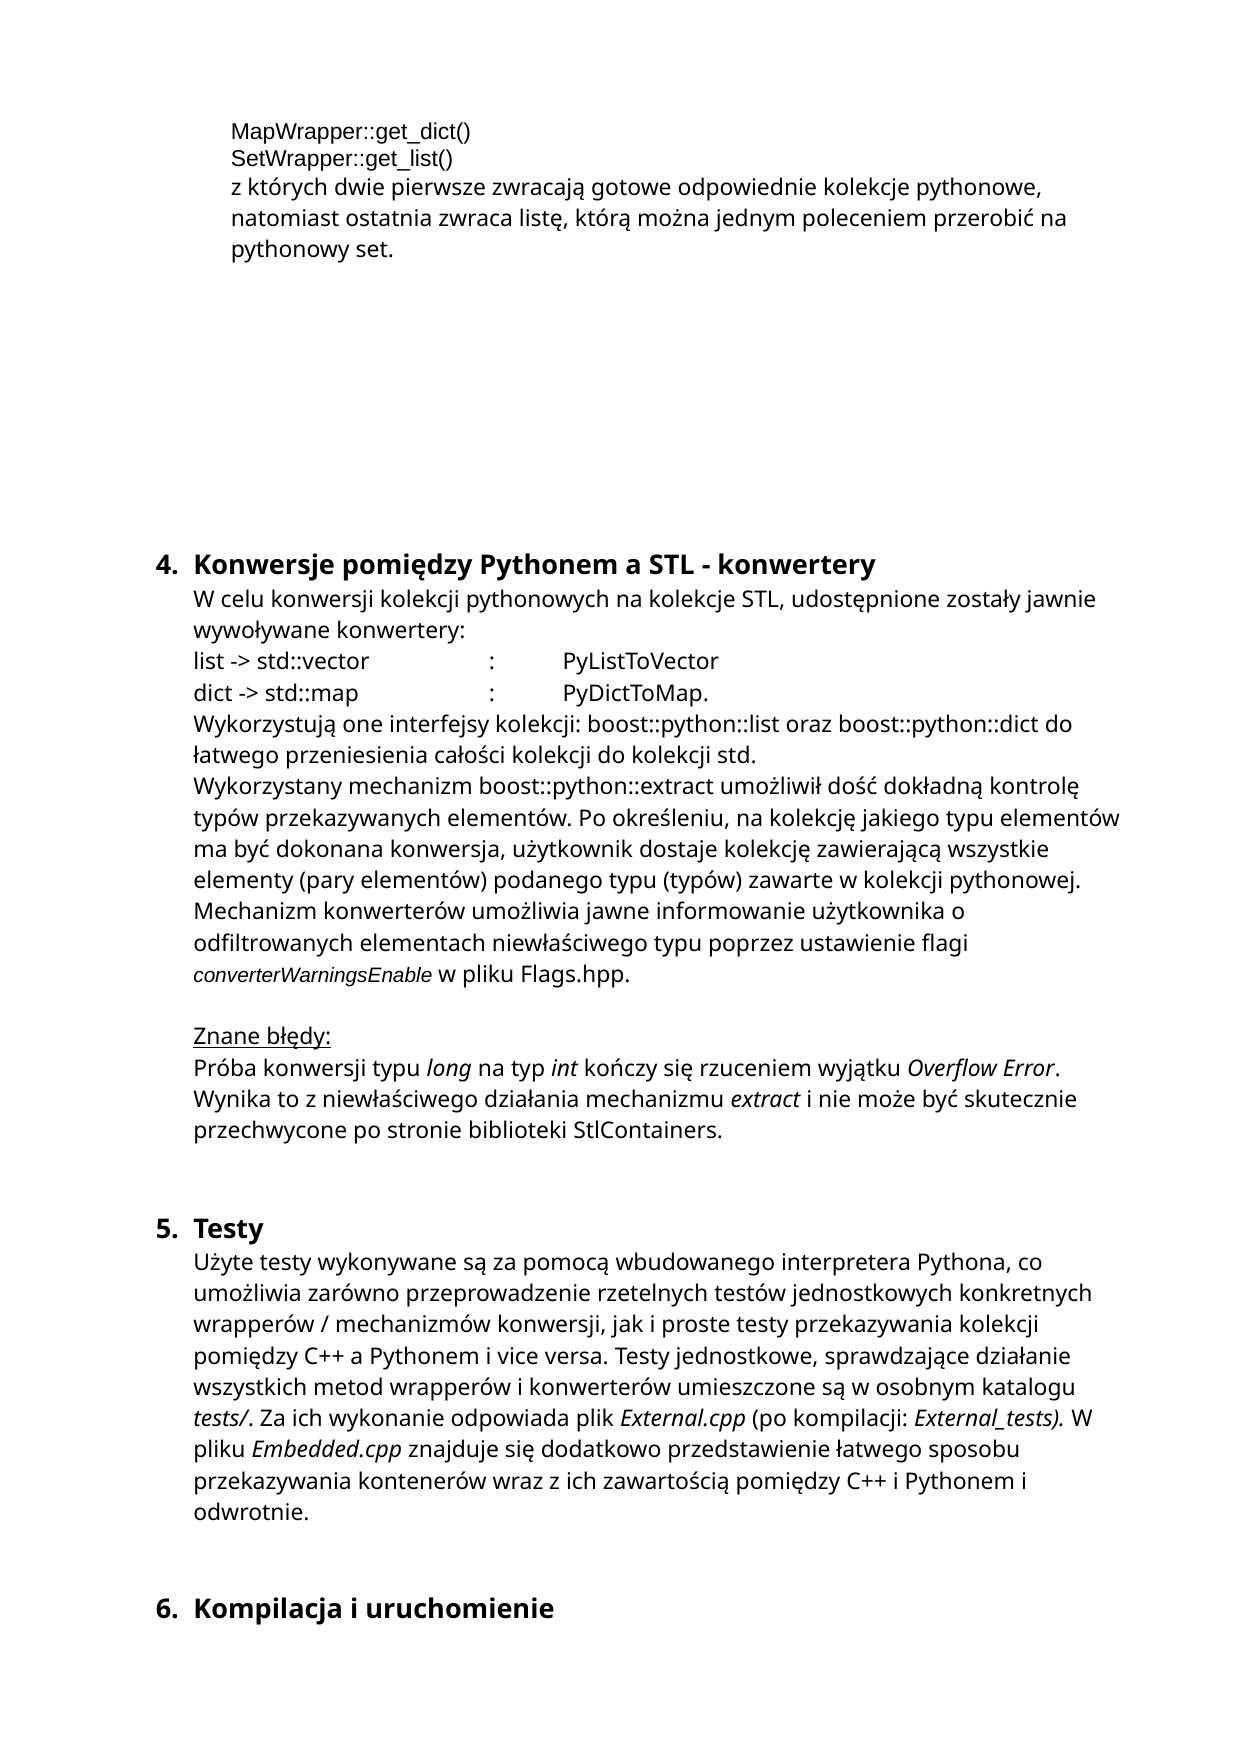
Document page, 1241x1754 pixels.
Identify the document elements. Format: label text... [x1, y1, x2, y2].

list Znane błędy: [156, 1020, 1122, 1051]
list MapWrapper::get_dict() [193, 118, 1122, 144]
list Konwersje pomiędzy Pythonem a STL - konwertery [156, 546, 1122, 583]
list Kompilacja i uruchomienie [156, 1590, 1122, 1627]
list W celu konwersji kolekcji pythonowych na kolekcje STL, udostępnione zostały jawnie wywoływane konwertery: [156, 583, 1122, 645]
list dict -> std::map : PyDictToMap. [156, 676, 1122, 708]
list Wykorzystują one interfejsy kolekcji: boost::python::list oraz boost::python::dict do łatwego przeniesienia całości kolekcji do kolekcji std. [156, 708, 1122, 770]
list Próba konwersji typu long na typ int kończy się rzuceniem wyjątku Overflow Error. Wynika to z niewłaściwego działania mechanizmu extract i nie może być skutecznie przechwycone po stronie biblioteki StlContainers. [156, 1051, 1122, 1145]
list list -> std::vector : PyListToVector [156, 645, 1122, 676]
list SetWrapper::get_list() [193, 144, 1122, 171]
list Testy [156, 1209, 1122, 1246]
list Użyte testy wykonywane są za pomocą wbudowanego interpretera Pythona, co umożliwia zarówno przeprowadzenie rzetelnych testów jednostkowych konkretnych wrapperów / mechanizmów konwersji, jak i proste testy przekazywania kolekcji pomiędzy C++ a Pythonem i vice versa. Testy jednostkowe, sprawdzające działanie wszystkich metod wrapperów i konwerterów umieszczone są w osobnym katalogu tests/. Za ich wykonanie odpowiada plik External.cpp (po kompilacji: External_tests). W pliku Embedded.cpp znajduje się dodatkowo przedstawienie łatwego sposobu przekazywania kontenerów wraz z ich zawartością pomiędzy C++ i Pythonem i odwrotnie. [156, 1246, 1122, 1527]
list Wykorzystany mechanizm boost::python::extract umożliwił dość dokładną kontrolę typów przekazywanych elementów. Po określeniu, na kolekcję jakiego typu elementów ma być dokonana konwersja, użytkownik dostaje kolekcję zawierającą wszystkie elementy (pary elementów) podanego typu (typów) zawarte w kolekcji pythonowej. Mechanizm konwerterów umożliwia jawne informowanie użytkownika o odfiltrowanych elementach niewłaściwego typu poprzez ustawienie flagi converterWarningsEnable w pliku Flags.hpp. [156, 770, 1122, 989]
list z których dwie pierwsze zwracają gotowe odpowiednie kolekcje pythonowe, natomiast ostatnia zwraca listę, którą można jednym poleceniem przerobić na pythonowy set. [193, 171, 1122, 264]
